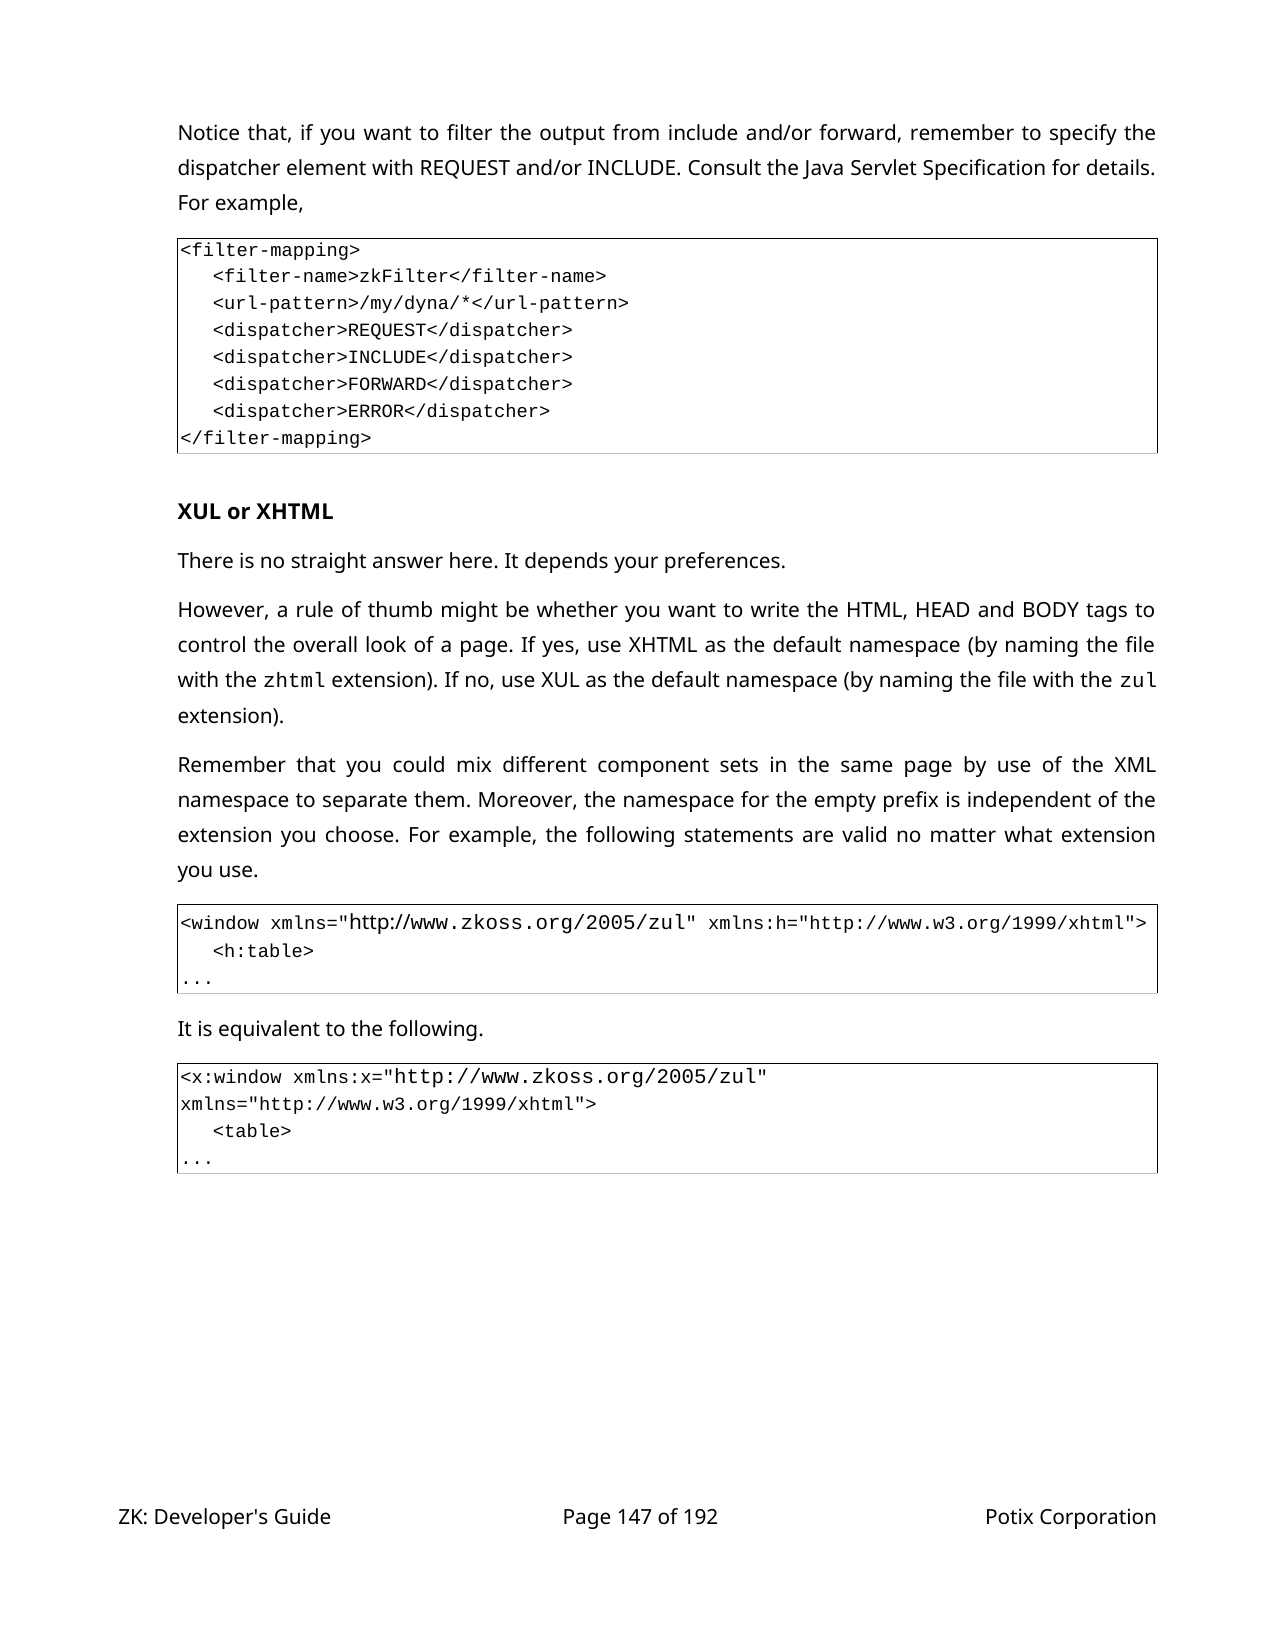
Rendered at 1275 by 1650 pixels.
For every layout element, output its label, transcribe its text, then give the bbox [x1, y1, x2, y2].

text <x:window xmlns:x="http://www.zkoss.org/2005/zul" xmlns="http://www.w3.org/1999/xhtml"> [178, 1064, 1157, 1116]
text <dispatcher>ERROR</dispatcher> </filter-mapping> [178, 399, 1157, 453]
text <window xmlns="http://www.zkoss.org/2005/zul" xmlns:h="http://www.w3.org/1999/xhtml"> [178, 905, 1157, 936]
text <h:table> [178, 939, 1157, 963]
text <dispatcher>INCLUDE</dispatcher> [178, 345, 1157, 369]
text However, a rule of thumb might be whether you want to write the HTML, HEAD and BODY tags to control the overall look of a page. If yes, use XHTML as the default namespace (by naming the file with the zhtml extension). If no, use XUL as the default namespace (by naming the file with the zul extension). [177, 595, 1157, 729]
text <filter-mapping> <filter-name>zkFilter</filter-name> <url-pattern>/my/dyna/*</url-pattern> [178, 239, 1157, 315]
subtitle XUL or XHTML [177, 496, 1157, 526]
text ... [178, 1146, 1157, 1173]
text It is equivalent to the following. [177, 1014, 1157, 1042]
text Remember that you could mix different component sets in the same page by use of the XML namespace to separate them. Moreover, the namespace for the empty prefix is independent of the extension you choose. For example, the following statements are valid no matter what extension you use. [177, 750, 1157, 884]
text <dispatcher>REQUEST</dispatcher> [178, 318, 1157, 342]
text <table> [178, 1119, 1157, 1143]
text There is no straight answer here. It depends your preferences. [177, 546, 1157, 574]
text ... [178, 966, 1157, 993]
text <dispatcher>FORWARD</dispatcher> [178, 372, 1157, 396]
text Notice that, if you want to filter the output from include and/or forward, remember to specify the dispatcher element with REQUEST and/or INCLUDE. Consult the Java Servlet Specification for details. For example, [177, 118, 1157, 217]
